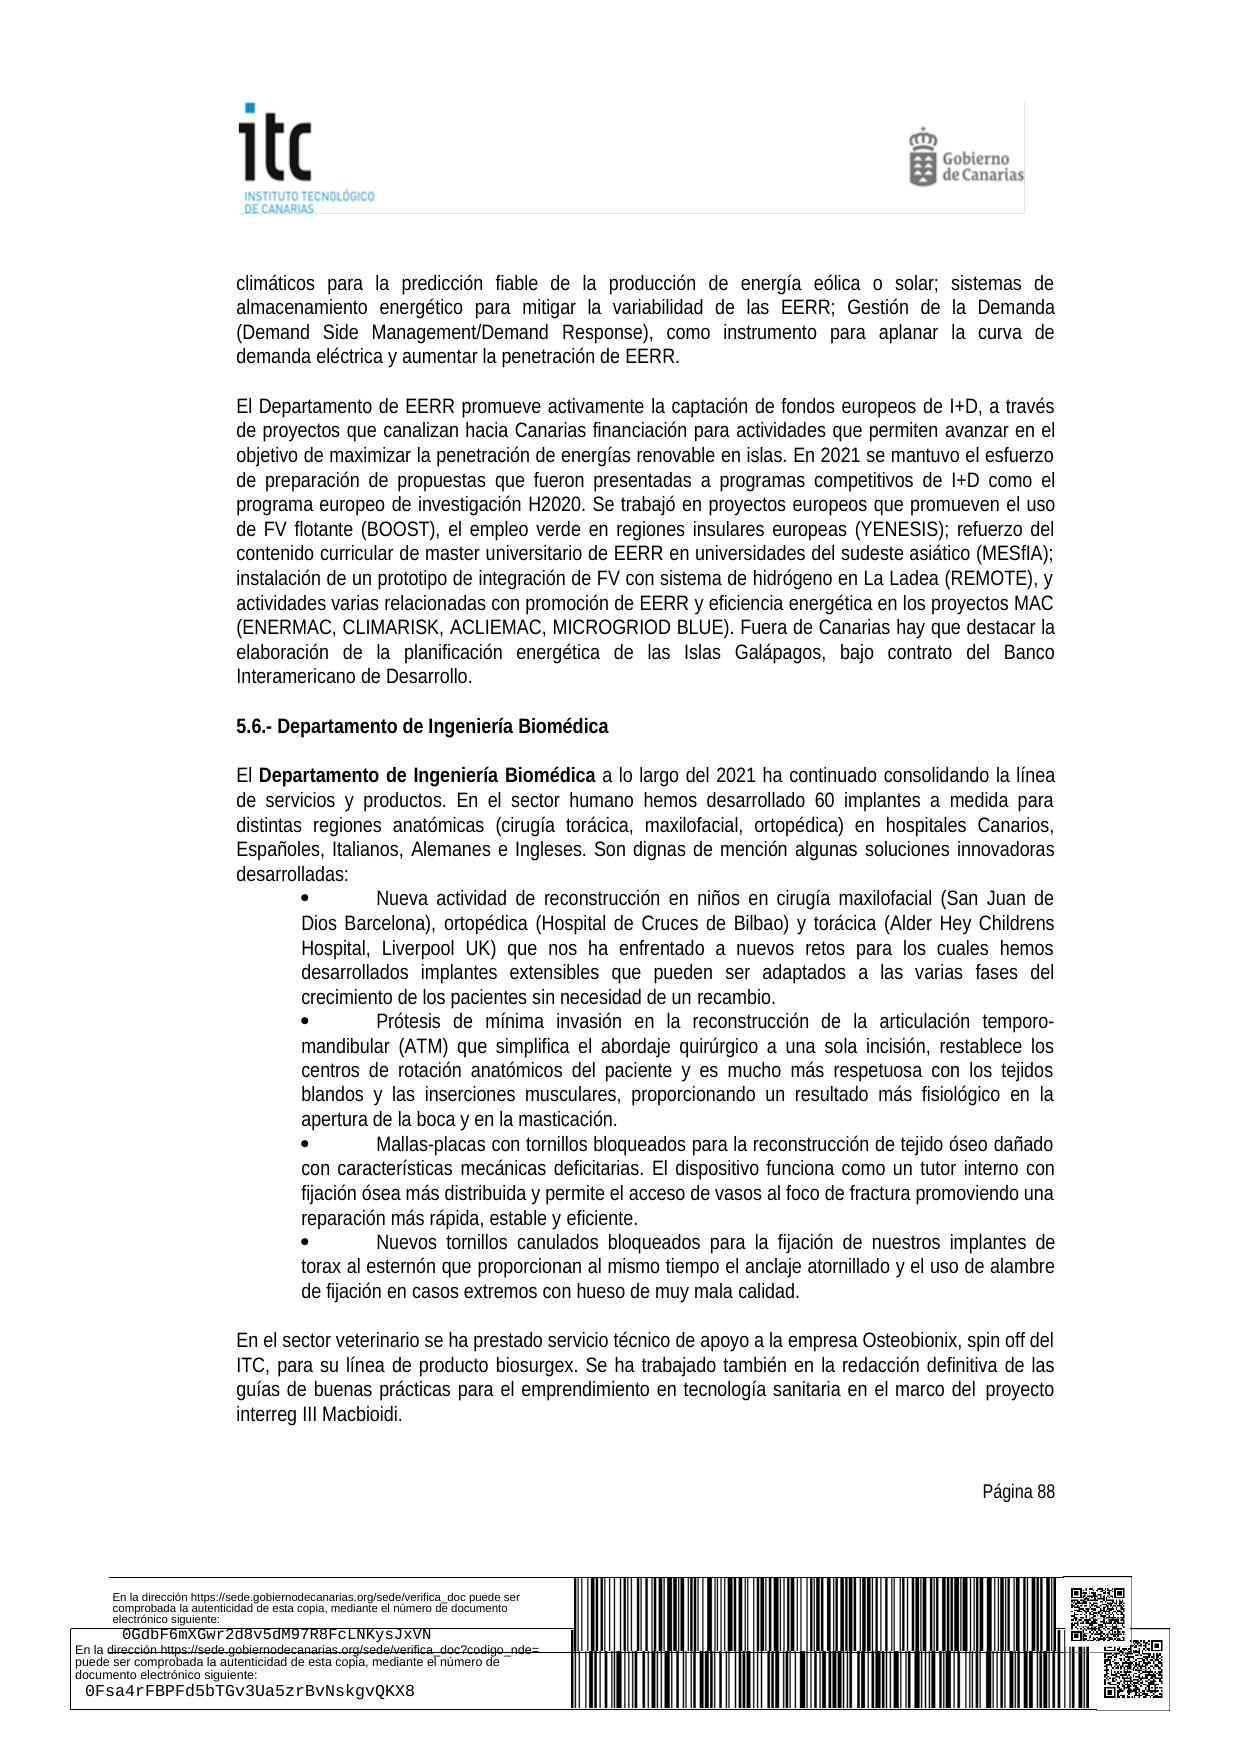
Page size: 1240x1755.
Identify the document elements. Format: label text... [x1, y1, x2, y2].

text El Departamento de Ingeniería Biomédica a lo largo del 2021 ha continuado consolidando la línea de servicios y productos. En el sector humano hemos desarrollado 60 implantes a medida para distintas regiones anatómicas (cirugía torácica, maxilofacial, ortopédica) en hospitales Canarios, Españoles, Italianos, Alemanes e Ingleses. Son dignas de mención algunas soluciones innovadoras desarrolladas: [236, 763, 1055, 886]
text El Departamento de EERR promueve activamente la captación de fondos europeos de I+D, a través de proyectos que canalizan hacia Canarias financiación para actividades que permiten avanzar en el objetivo de maximizar la penetración de energías renovable en islas. En 2021 se mantuvo el esfuerzo de preparación de propuestas que fueron presentadas a programas competitivos de I+D como el programa europeo de investigación H2020. Se trabajó en proyectos europeos que promueven el uso de FV flotante (BOOST), el empleo verde en regiones insulares europeas (YENESIS); refuerzo del contenido curricular de master universitario de EERR en universidades del sudeste asiático (MESfIA); instalación de un prototipo de integración de FV con sistema de hidrógeno en La Ladea (REMOTE), y actividades varias relacionadas con promoción de EERR y eficiencia energética en los proyectos MAC (ENERMAC, CLIMARISK, ACLIEMAC, MICROGRIOD BLUE). Fuera de Canarias hay que destacar la elaboración de la planificación energética de las Islas Galápagos, bajo contrato del Banco Interamericano de Desarrollo. [236, 394, 1055, 688]
list Prótesis de mínima invasión en la reconstrucción de la articulación temporo-mandibular (ATM) que simplifica el abordaje quirúrgico a una sola incisión, restablece los centros de rotación anatómicos del paciente y es mucho más respetuosa con los tejidos blandos y las inserciones musculares, proporcionando un resultado más fisiológico en la apertura de la boca y en la masticación. [301, 1009, 1055, 1131]
list Mallas-placas con tornillos bloqueados para la reconstrucción de tejido óseo dañado con características mecánicas deficitarias. El dispositivo funciona como un tutor interno con fijación ósea más distribuida y permite el acceso de vasos al foco de fractura promoviendo una reparación más rápida, estable y eficiente. [301, 1132, 1055, 1229]
text Página 88 [58, 1480, 1055, 1502]
list Nueva actividad de reconstrucción en niños en cirugía maxilofacial (San Juan de Dios Barcelona), ortopédica (Hospital de Cruces de Bilbao) y torácica (Alder Hey Childrens Hospital, Liverpool UK) que nos ha enfrentado a nuevos retos para los cuales hemos desarrollados implantes extensibles que pueden ser adaptados a las varias fases del crecimiento de los pacientes sin necesidad de un recambio. [301, 886, 1055, 1008]
list Nuevos tornillos canulados bloqueados para la fijación de nuestros implantes de torax al esternón que proporcionan al mismo tiempo el anclaje atornillado y el uso de alambre de fijación en casos extremos con hueso de muy mala calidad. [301, 1230, 1055, 1303]
subtitle 5.6.- Departamento de Ingeniería Biomédica [236, 714, 1181, 738]
text En el sector veterinario se ha prestado servicio técnico de apoyo a la empresa Osteobionix, spin off del ITC, para su línea de producto biosurgex. Se ha trabajado también en la redacción definitiva de las guías de buenas prácticas para el emprendimiento en tecnología sanitaria en el marco del proyecto interreg III Macbioidi. [236, 1328, 1055, 1426]
text climáticos para la predicción fiable de la producción de energía eólica o solar; sistemas de almacenamiento energético para mitigar la variabilidad de las EERR; Gestión de la Demanda (Demand Side Management/Demand Response), como instrumento para aplanar la curva de demanda eléctrica y aumentar la penetración de EERR. [236, 271, 1055, 368]
